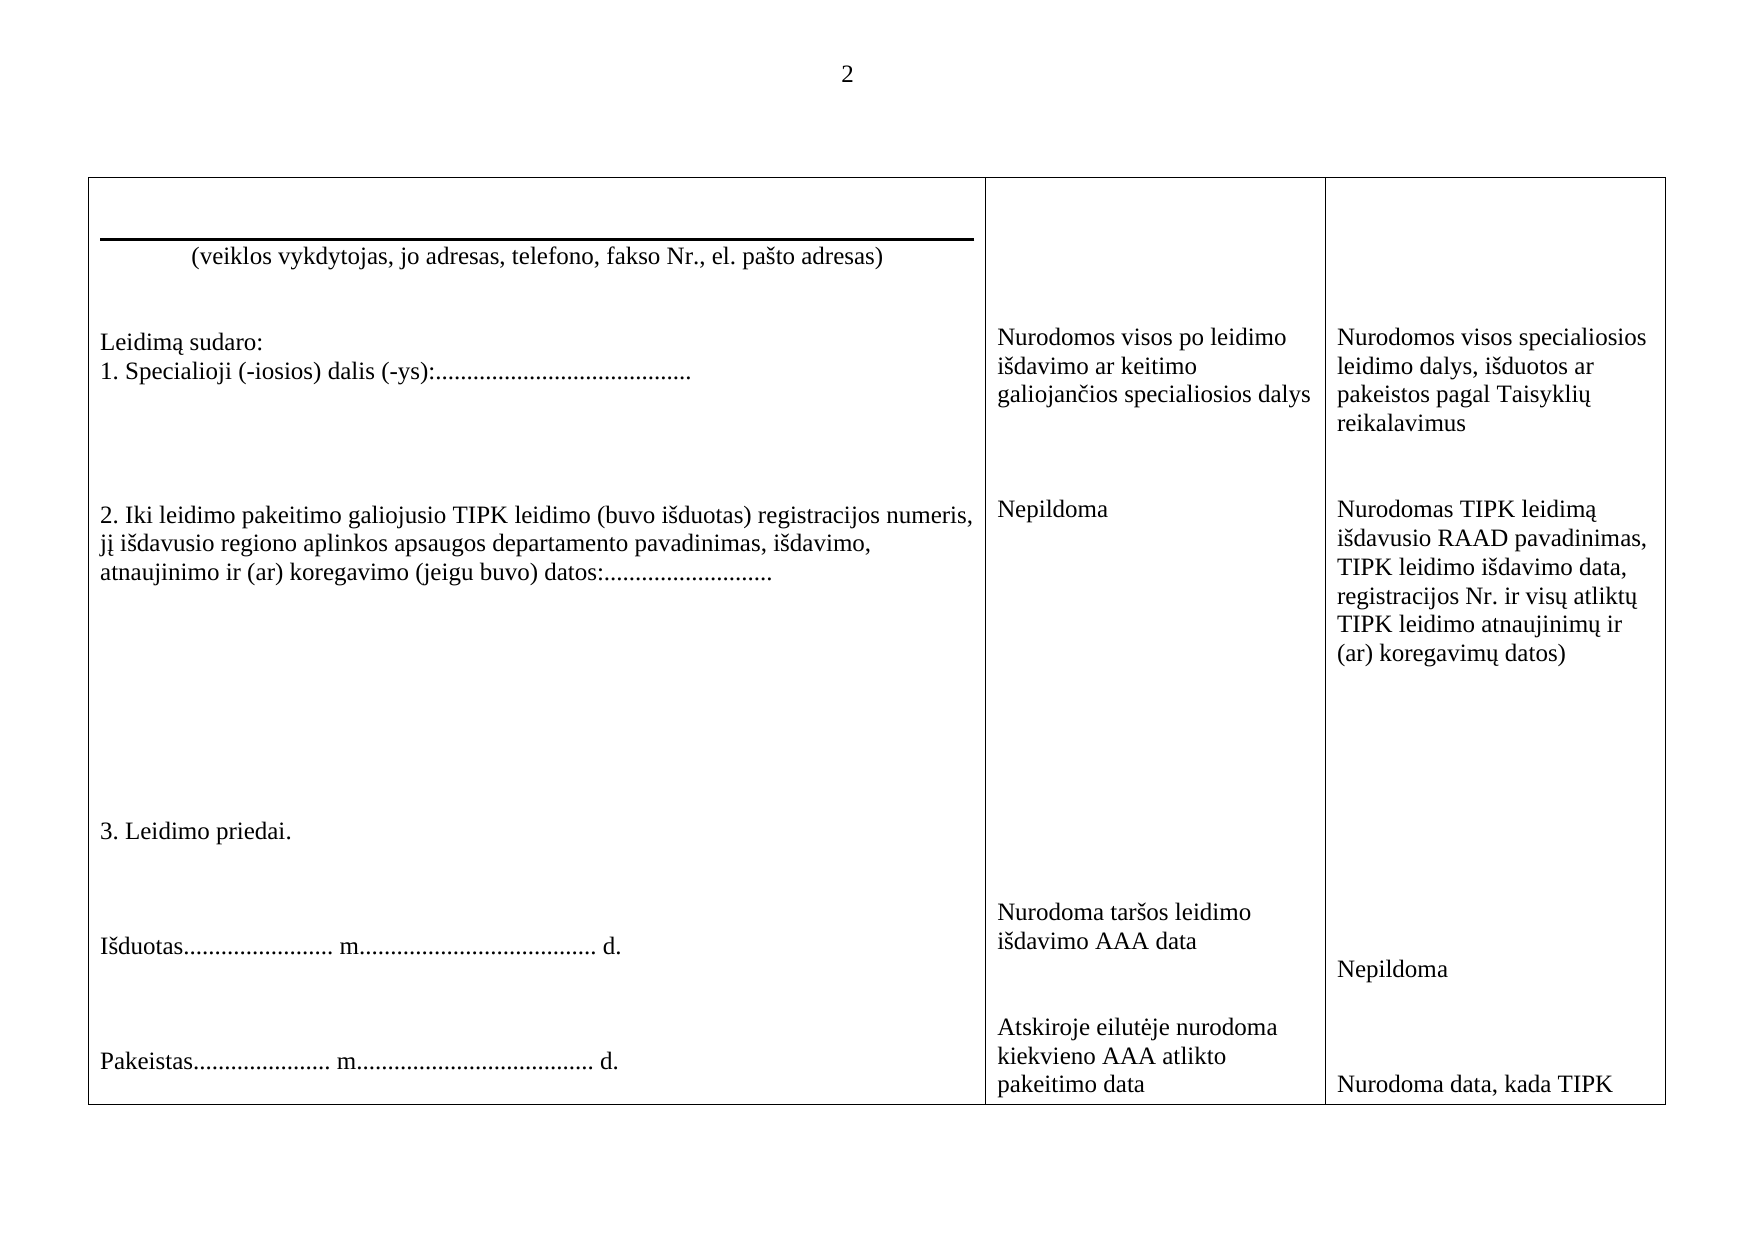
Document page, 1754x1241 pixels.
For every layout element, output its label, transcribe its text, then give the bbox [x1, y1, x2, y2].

table_cell Nurodomos visos specialiosios leidimo dalys, išduotos ar pakeistos pagal Taisyklių reikalavimus Nurodomas TIPK leidimą išdavusio RAAD pavadinimas, TIPK leidimo išdavimo data, registracijos Nr. ir visų atliktų TIPK leidimo atnaujinimų ir (ar) koregavimų datos) Nepildoma Nurodoma data, kada TIPK [1326, 178, 1665, 1103]
table_cell Nurodomos visos po leidimo išdavimo ar keitimo galiojančios specialiosios dalys Nepildoma Nurodoma taršos leidimo išdavimo AAA data Atskiroje eilutėje nurodoma kiekvieno AAA atlikto pakeitimo data [986, 178, 1325, 1103]
table_cell (veiklos vykdytojas, jo adresas, telefono, fakso Nr., el. pašto adresas) Leidimą sudaro: 1. Specialioji (-iosios) dalis (-ys):......................................... 2. Iki leidimo pakeitimo galiojusio TIPK leidimo (buvo išduotas) registracijos numeris, jį išdavusio regiono aplinkos apsaugos departamento pavadinimas, išdavimo, atnaujinimo ir (ar) koregavimo (jeigu buvo) datos:........................... 3. Leidimo priedai. Išduotas........................ m...................................... d. Pakeistas...................... m...................................... d. [89, 178, 985, 1103]
